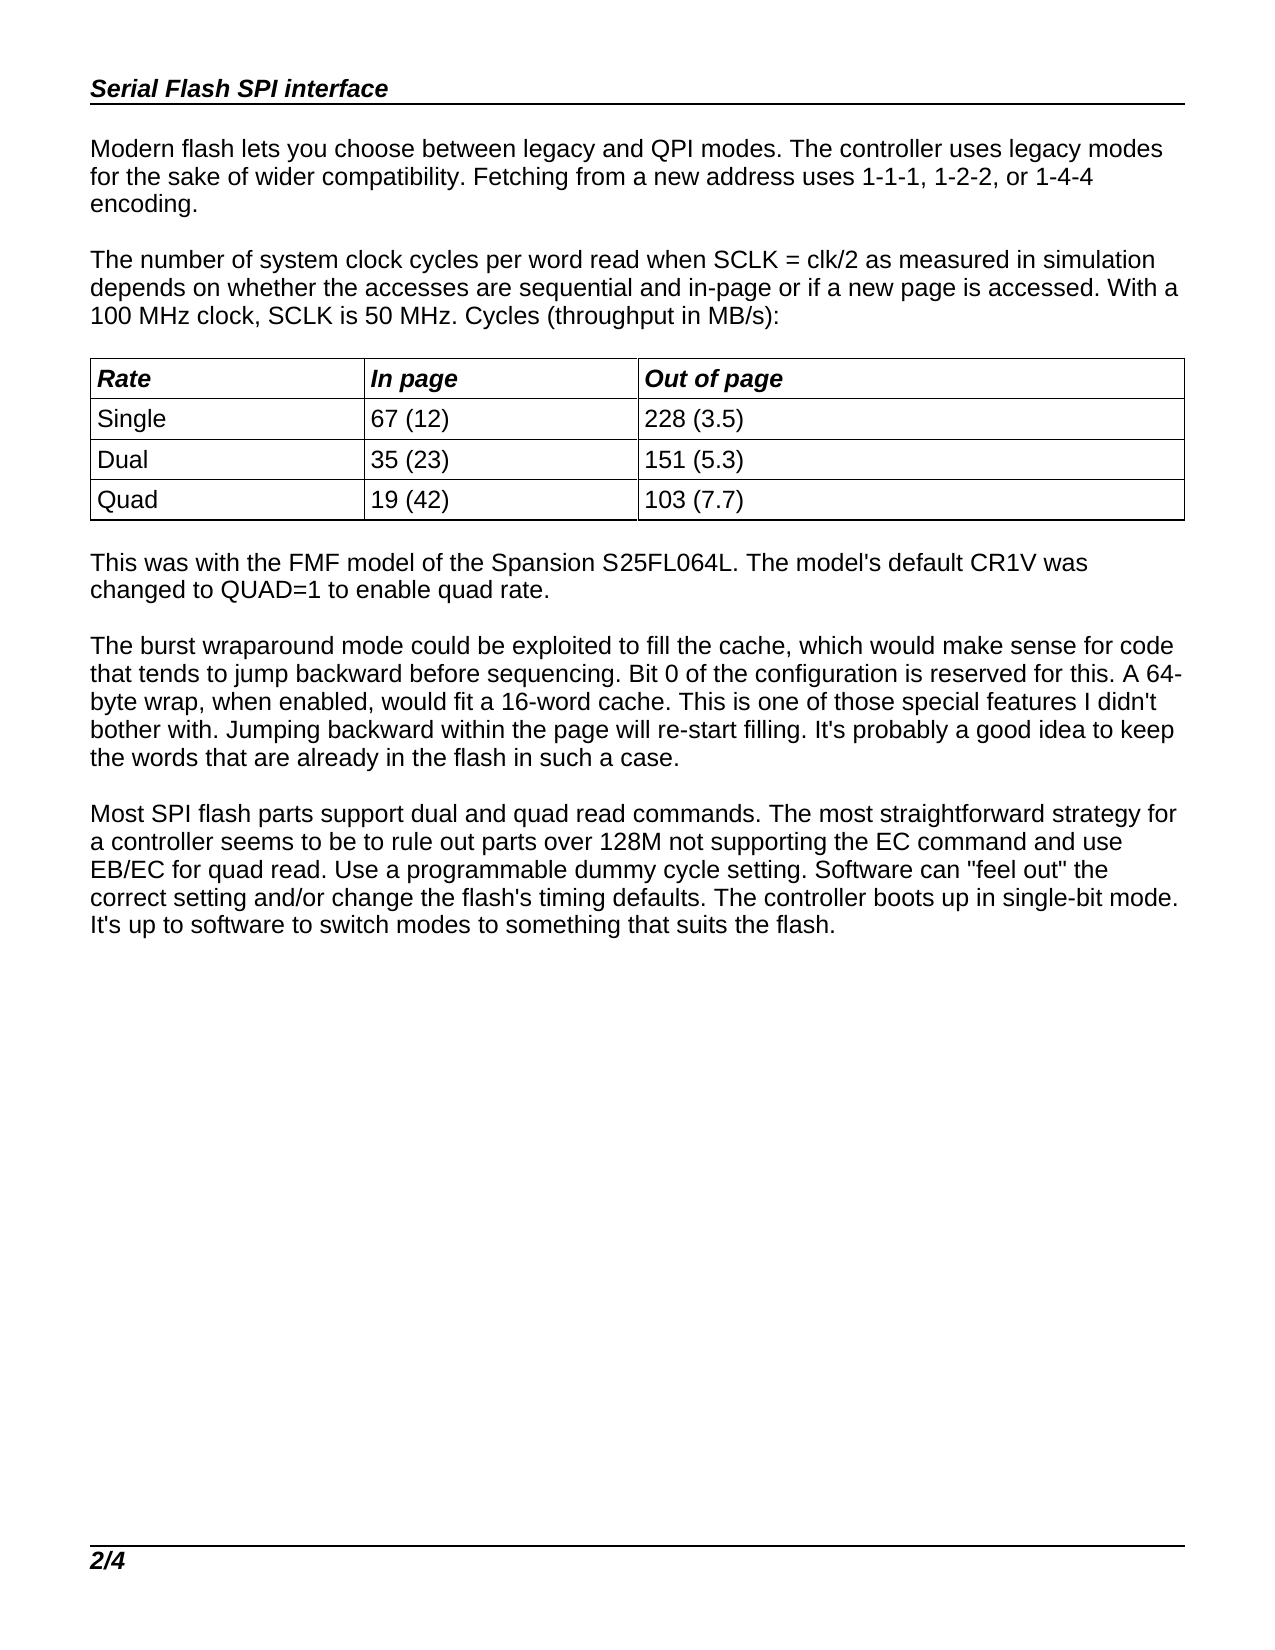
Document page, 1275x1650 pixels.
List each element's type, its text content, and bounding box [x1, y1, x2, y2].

table_cell 35 (23) [365, 440, 637, 479]
text Modern flash lets you choose between legacy and QPI modes. The controller uses legacy modes for the sake of wider compatibility. Fetching from a new address uses 1-1-1, 1-2-2, or 1-4-4 encoding. [90, 134, 1185, 218]
text This was with the FMF model of the Spansion S25FL064L. The model's default CR1V was changed to QUAD=1 to enable quad rate. [90, 548, 1185, 604]
table_cell 19 (42) [365, 480, 637, 519]
table_header Rate [91, 359, 364, 398]
table_cell Single [91, 399, 364, 439]
text The number of system clock cycles per word read when SCLK = clk/2 as measured in simulation depends on whether the accesses are sequential and in-page or if a new page is accessed. With a 100 MHz clock, SCLK is 50 MHz. Cycles (throughput in MB/s): [90, 246, 1185, 330]
table_cell Quad [91, 480, 364, 519]
text The burst wraparound mode could be exploited to fill the cache, which would make sense for code that tends to jump backward before sequencing. Bit 0 of the configuration is reserved for this. A 64-byte wrap, when enabled, would fit a 16-word cache. This is one of those special features I didn't bother with. Jumping backward within the page will re-start filling. It's probably a good idea to keep the words that are already in the flash in such a case. [90, 632, 1185, 772]
text Most SPI flash parts support dual and quad read commands. The most straightforward strategy for a controller seems to be to rule out parts over 128M not supporting the EC command and use EB/EC for quad read. Use a programmable dummy cycle setting. Software can "feel out" the correct setting and/or change the flash's timing defaults. The controller boots up in single-bit mode. It's up to software to switch modes to something that suits the flash. [90, 800, 1185, 939]
table_cell 67 (12) [365, 399, 637, 439]
table_header In page [365, 359, 637, 398]
table_cell Dual [91, 440, 364, 479]
table_header Out of page [639, 359, 1184, 398]
table_cell 103 (7.7) [639, 480, 1184, 519]
table_cell 228 (3.5) [639, 399, 1184, 439]
table_cell 151 (5.3) [639, 440, 1184, 479]
